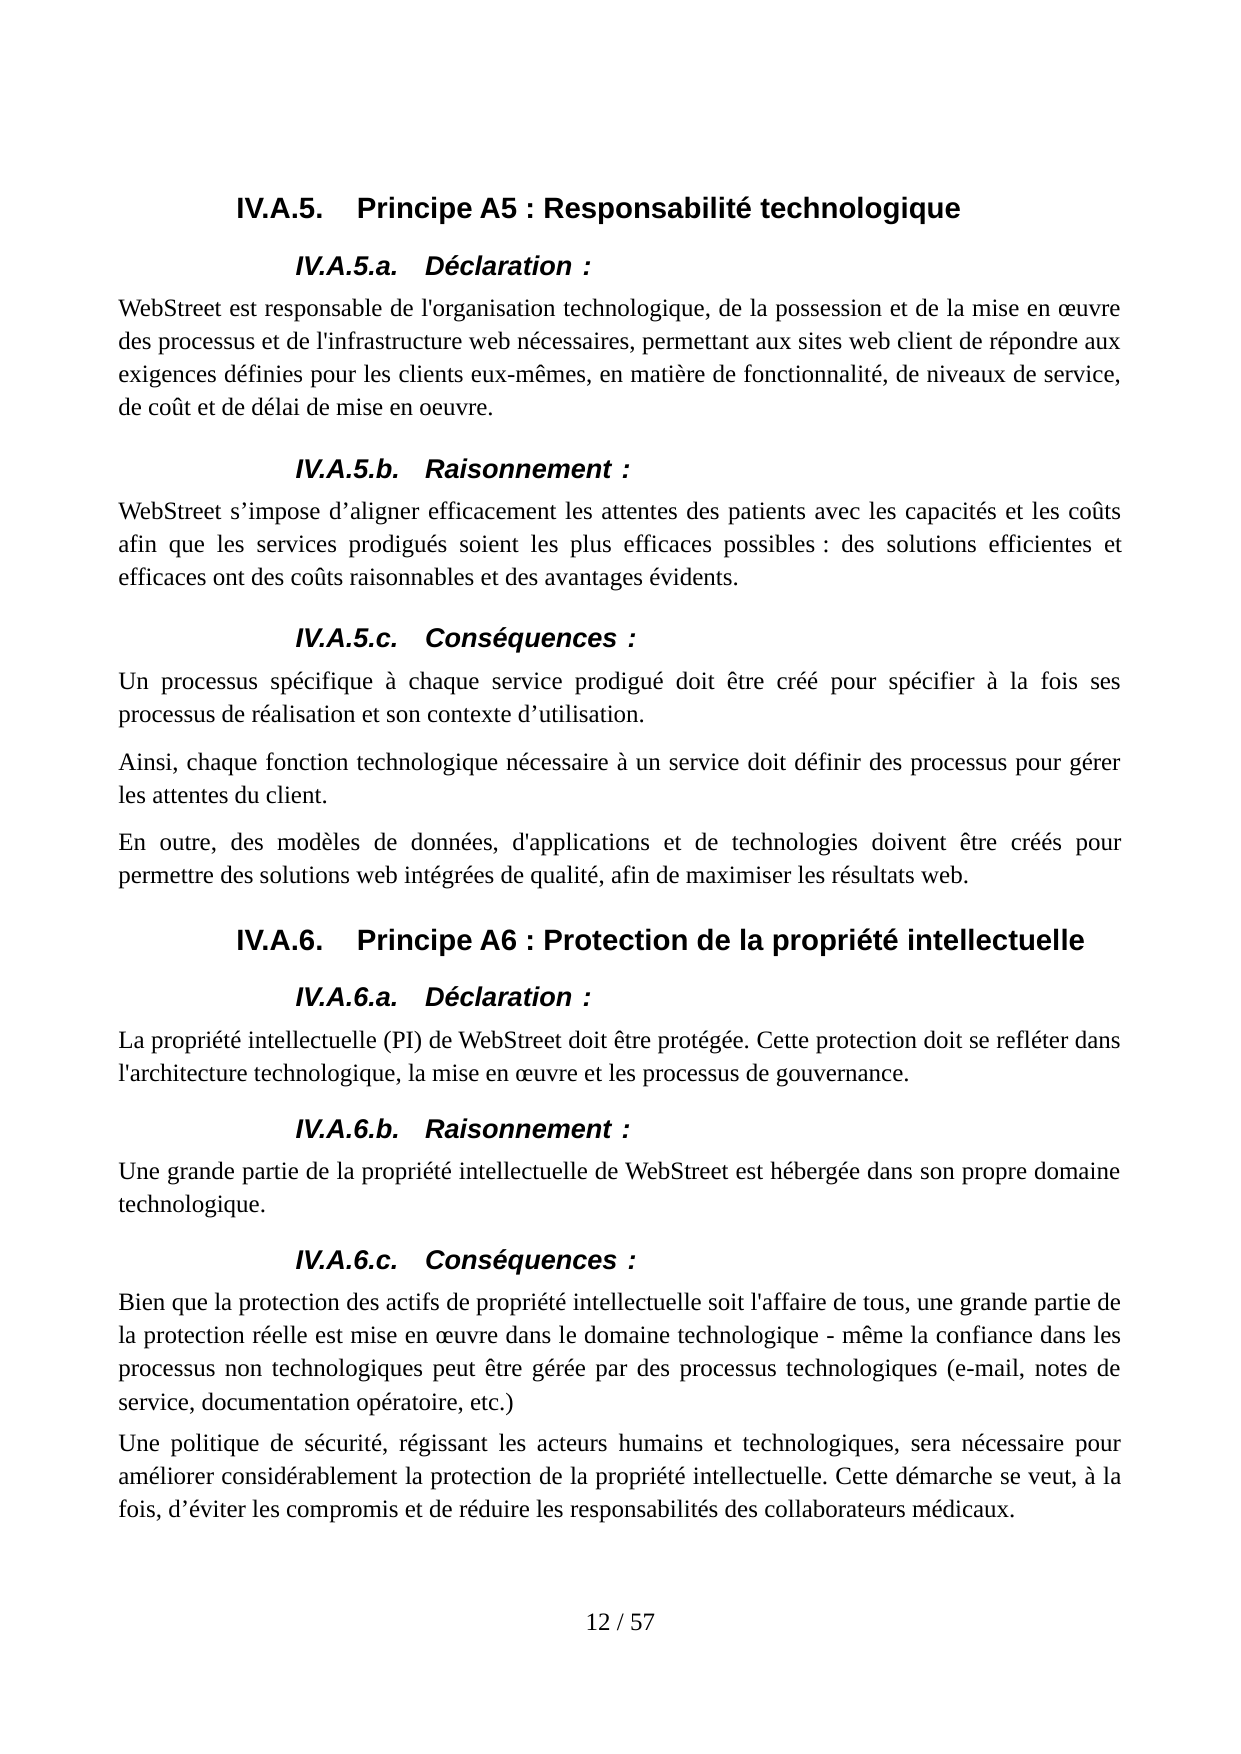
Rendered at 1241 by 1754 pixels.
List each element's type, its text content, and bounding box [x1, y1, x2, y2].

text Une grande partie de la propriété intellectuelle de WebStreet est hébergée dans son propre domaine technologique. [118, 1156, 1122, 1218]
text WebStreet est responsable de l'organisation technologique, de la possession et de la mise en œuvre des processus et de l'infrastructure web nécessaires, permettant aux sites web client de répondre aux exigences définies pour les clients eux-mêmes, en matière de fonctionnalité, de niveaux de service, de coût et de délai de mise en oeuvre. [118, 293, 1122, 421]
subtitle Déclaration : [118, 981, 1122, 1013]
subtitle Principe A6 : Protection de la propriété intellectuelle [118, 923, 1122, 956]
subtitle Principe A5 : Responsabilité technologique [118, 191, 1122, 225]
subtitle Conséquences : [118, 1244, 1122, 1275]
text Un processus spécifique à chaque service prodigué doit être créé pour spécifier à la fois ses processus de réalisation et son contexte d’utilisation. [118, 666, 1122, 728]
text Ainsi, chaque fonction technologique nécessaire à un service doit définir des processus pour gérer les attentes du client. [118, 747, 1122, 809]
subtitle Conséquences : [118, 622, 1122, 654]
text WebStreet s’impose d’aligner efficacement les attentes des patients avec les capacités et les coûts afin que les services prodigués soient les plus efficaces possibles : des solutions efficientes et efficaces ont des coûts raisonnables et des avantages évidents. [118, 496, 1122, 591]
subtitle Raisonnement : [118, 1113, 1122, 1144]
text En outre, des modèles de données, d'applications et de technologies doivent être créés pour permettre des solutions web intégrées de qualité, afin de maximiser les résultats web. [118, 827, 1122, 889]
text La propriété intellectuelle (PI) de WebStreet doit être protégée. Cette protection doit se refléter dans l'architecture technologique, la mise en œuvre et les processus de gouvernance. [118, 1025, 1122, 1087]
subtitle Déclaration : [118, 250, 1122, 281]
text Une politique de sécurité, régissant les acteurs humains et technologiques, sera nécessaire pour améliorer considérablement la protection de la propriété intellectuelle. Cette démarche se veut, à la fois, d’éviter les compromis et de réduire les responsabilités des collaborateurs médicaux. [118, 1428, 1122, 1523]
text Bien que la protection des actifs de propriété intellectuelle soit l'affaire de tous, une grande partie de la protection réelle est mise en œuvre dans le domaine technologique - même la confiance dans les processus non technologiques peut être gérée par des processus technologiques (e-mail, notes de service, documentation opératoire, etc.) [118, 1287, 1122, 1415]
subtitle Raisonnement : [118, 453, 1122, 484]
